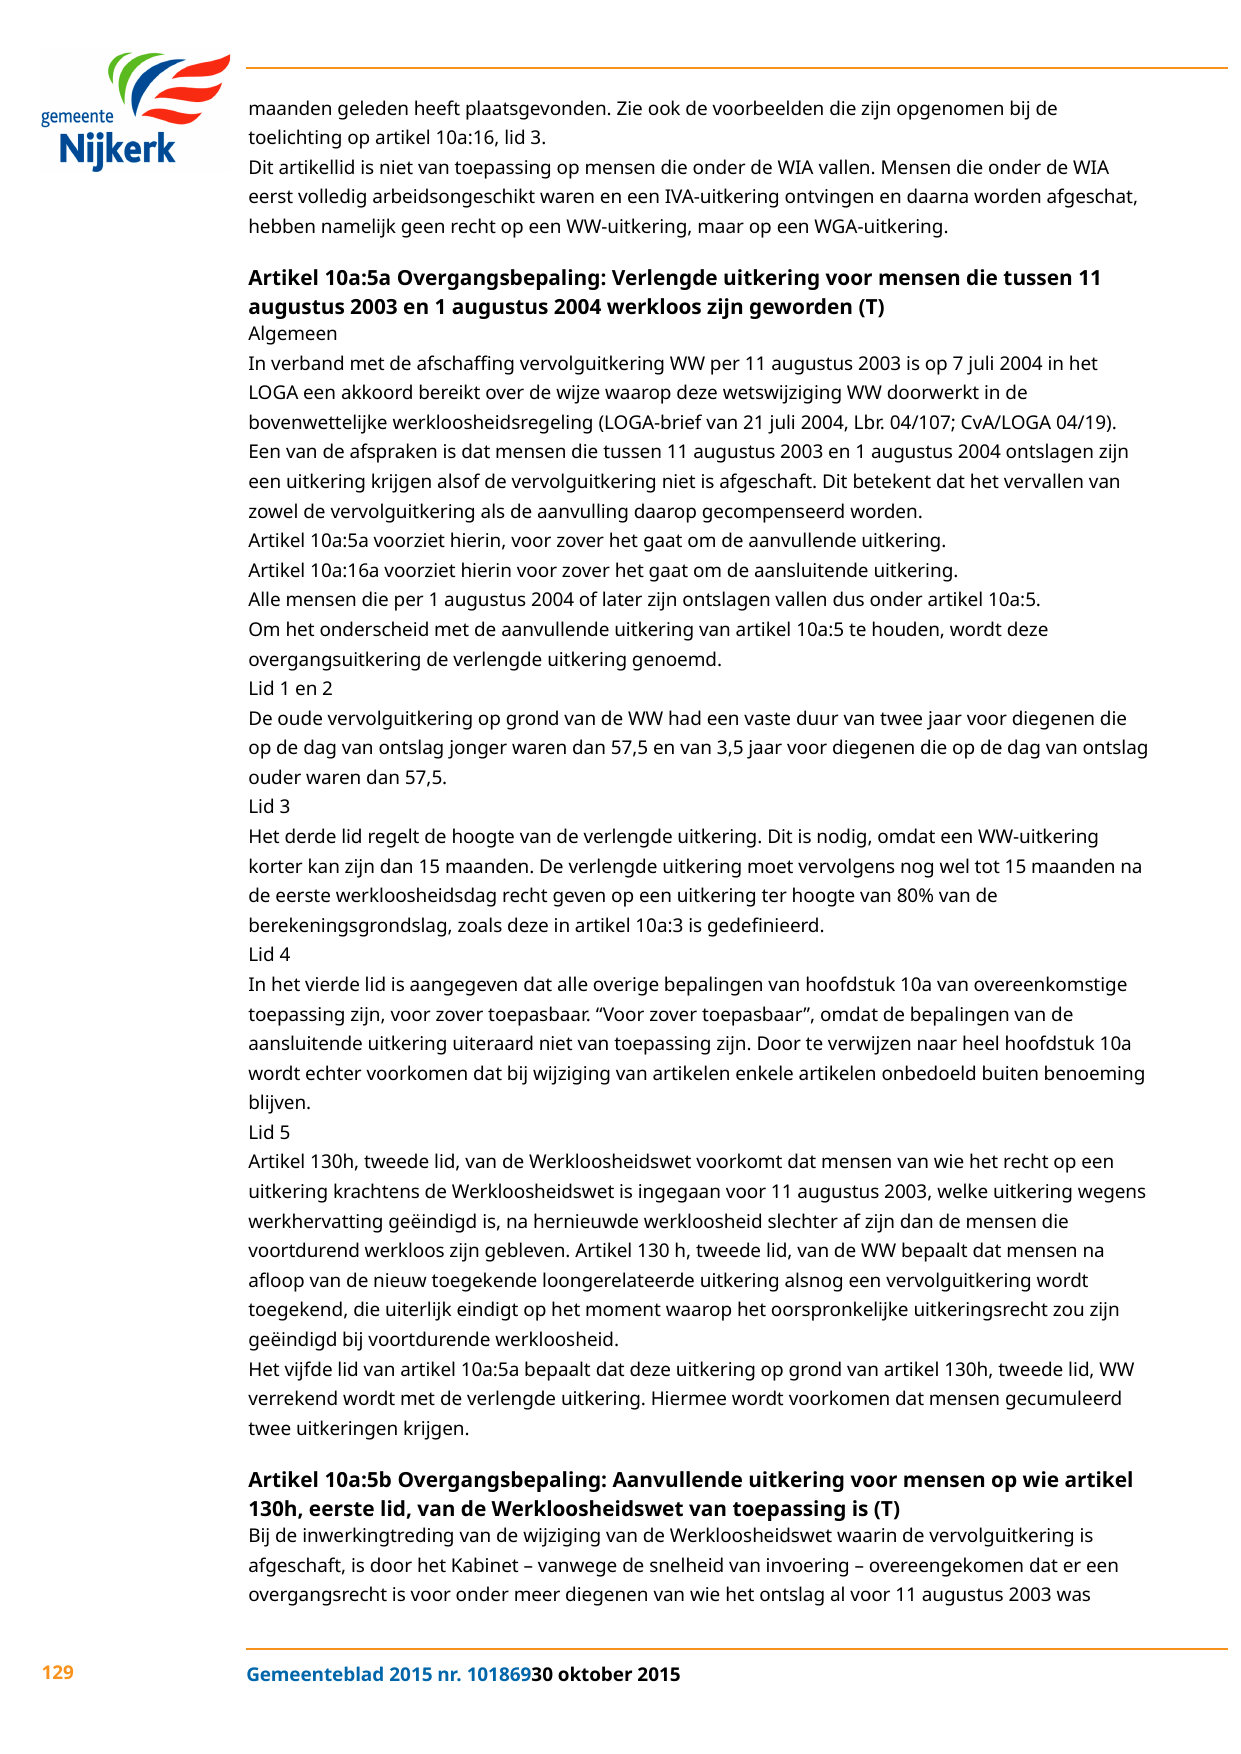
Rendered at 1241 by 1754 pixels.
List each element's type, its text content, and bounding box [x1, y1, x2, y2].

text Lid 1 en 2 [248, 675, 1152, 701]
text Alle mensen die per 1 augustus 2004 of later zijn ontslagen vallen dus onder artikel 10a:5. [248, 587, 1152, 612]
text Algemeen [248, 320, 1152, 346]
text maanden geleden heeft plaatsgevonden. Zie ook de voorbeelden die zijn opgenomen bij de toelichting op artikel 10a:16, lid 3. [248, 95, 1152, 150]
text Lid 4 [248, 942, 1152, 967]
text Artikel 10a:5b Overgangsbepaling: Aanvullende uitkering voor mensen op wie artikel 130h, eerste lid, van de Werkloosheidswet van toepassing is (T) [248, 1465, 1152, 1522]
text Lid 5 [248, 1119, 1152, 1145]
text Artikel 10a:5a voorziet hierin, voor zover het gaat om de aanvullende uitkering. [248, 527, 1152, 553]
text De oude vervolguitkering op grond van de WW had een vaste duur van twee jaar voor diegenen die op de dag van ontslag jonger waren dan 57,5 en van 3,5 jaar voor diegenen die op de dag van ontslag ouder waren dan 57,5. [248, 705, 1152, 790]
text In het vierde lid is aangegeven dat alle overige bepalingen van hoofdstuk 10a van overeenkomstige toepassing zijn, voor zover toepasbaar. “Voor zover toepasbaar”, omdat de bepalingen van de aansluitende uitkering uiteraard niet van toepassing zijn. Door te verwijzen naar heel hoofdstuk 10a wordt echter voorkomen dat bij wijziging van artikelen enkele artikelen onbedoeld buiten benoeming blijven. [248, 971, 1152, 1115]
text Lid 3 [248, 794, 1152, 819]
text In verband met de afschaffing vervolguitkering WW per 11 augustus 2003 is op 7 juli 2004 in het LOGA een akkoord bereikt over de wijze waarop deze wetswijziging WW doorwerkt in de bovenwettelijke werkloosheidsregeling (LOGA-brief van 21 juli 2004, Lbr. 04/107; CvA/LOGA 04/19). Een van de afspraken is dat mensen die tussen 11 augustus 2003 en 1 augustus 2004 ontslagen zijn een uitkering krijgen alsof de vervolguitkering niet is afgeschaft. Dit betekent dat het vervallen van zowel de vervolguitkering als de aanvulling daarop gecompenseerd worden. [248, 350, 1152, 524]
text Het vijfde lid van artikel 10a:5a bepaalt dat deze uitkering op grond van artikel 130h, tweede lid, WW verrekend wordt met de verlengde uitkering. Hiermee wordt voorkomen dat mensen gecumuleerd twee uitkeringen krijgen. [248, 1356, 1152, 1441]
text Het derde lid regelt de hoogte van de verlengde uitkering. Dit is nodig, omdat een WW-uitkering korter kan zijn dan 15 maanden. De verlengde uitkering moet vervolgens nog wel tot 15 maanden na de eerste werkloosheidsdag recht geven op een uitkering ter hoogte van 80% van de berekeningsgrondslag, zoals deze in artikel 10a:3 is gedefinieerd. [248, 823, 1152, 938]
text Artikel 10a:16a voorziet hierin voor zover het gaat om de aansluitende uitkering. [248, 557, 1152, 583]
picture [41, 47, 231, 172]
text Dit artikellid is niet van toepassing op mensen die onder de WIA vallen. Mensen die onder de WIA eerst volledig arbeidsongeschikt waren en een IVA-uitkering ontvingen en daarna worden afgeschat, hebben namelijk geen recht op een WW-uitkering, maar op een WGA-uitkering. [248, 154, 1152, 239]
text Artikel 130h, tweede lid, van de Werkloosheidswet voorkomt dat mensen van wie het recht op een uitkering krachtens de Werkloosheidswet is ingegaan voor 11 augustus 2003, welke uitkering wegens werkhervatting geëindigd is, na hernieuwde werkloosheid slechter af zijn dan de mensen die voortdurend werkloos zijn gebleven. Artikel 130 h, tweede lid, van de WW bepaalt dat mensen na afloop van de nieuw toegekende loongerelateerde uitkering alsnog een vervolguitkering wordt toegekend, die uiterlijk eindigt op het moment waarop het oorspronkelijke uitkeringsrecht zou zijn geëindigd bij voortdurende werkloosheid. [248, 1149, 1152, 1352]
text Bij de inwerkingtreding van de wijziging van de Werkloosheidswet waarin de vervolguitkering is afgeschaft, is door het Kabinet – vanwege de snelheid van invoering – overeengekomen dat er een overgangsrecht is voor onder meer diegenen van wie het ontslag al voor 11 augustus 2003 was [248, 1522, 1152, 1607]
text Om het onderscheid met de aanvullende uitkering van artikel 10a:5 te houden, wordt deze overgangsuitkering de verlengde uitkering genoemd. [248, 616, 1152, 672]
text Artikel 10a:5a Overgangsbepaling: Verlengde uitkering voor mensen die tussen 11 augustus 2003 en 1 augustus 2004 werkloos zijn geworden (T) [248, 263, 1152, 320]
